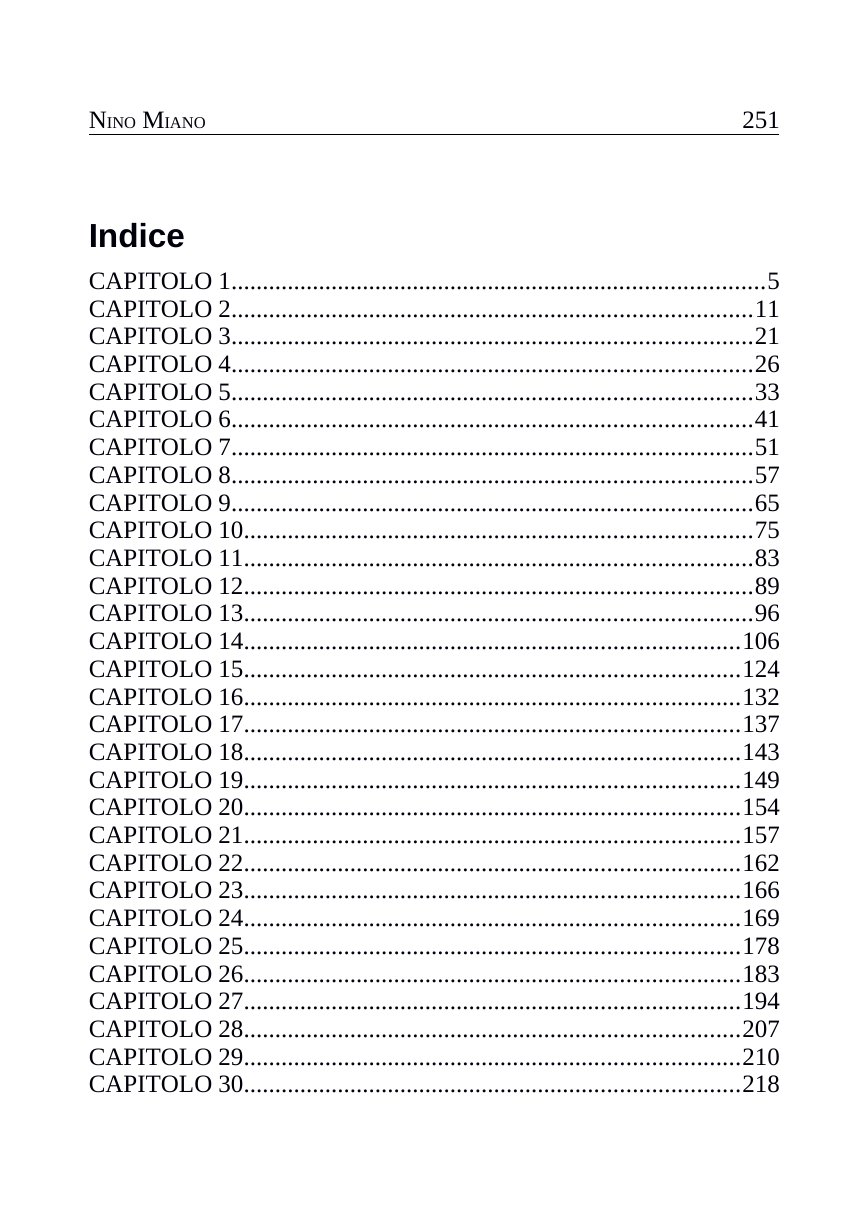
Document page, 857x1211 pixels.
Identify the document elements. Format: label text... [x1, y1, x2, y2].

text CAPITOLO 12 89 [88, 572, 779, 599]
text CAPITOLO 16 132 [88, 683, 779, 710]
text CAPITOLO 4 26 [88, 350, 779, 378]
text CAPITOLO 9 65 [88, 489, 779, 516]
text CAPITOLO 14 106 [88, 627, 779, 655]
text CAPITOLO 5 33 [88, 378, 779, 406]
text CAPITOLO 25 178 [88, 932, 779, 960]
text CAPITOLO 21 157 [88, 821, 779, 849]
text CAPITOLO 6 41 [88, 406, 779, 433]
text CAPITOLO 27 194 [88, 987, 779, 1015]
text CAPITOLO 7 51 [88, 433, 779, 461]
text CAPITOLO 11 83 [88, 544, 779, 572]
text CAPITOLO 18 143 [88, 738, 779, 766]
text CAPITOLO 8 57 [88, 461, 779, 489]
text CAPITOLO 28 207 [88, 1015, 779, 1043]
text CAPITOLO 17 137 [88, 710, 779, 738]
text CAPITOLO 29 210 [88, 1043, 779, 1071]
text CAPITOLO 2 11 [88, 295, 779, 322]
text CAPITOLO 24 169 [88, 904, 779, 932]
subtitle Indice [88, 217, 779, 254]
text CAPITOLO 10 75 [88, 516, 779, 544]
text CAPITOLO 22 162 [88, 849, 779, 877]
text CAPITOLO 19 149 [88, 766, 779, 793]
text CAPITOLO 1 5 [88, 267, 779, 295]
text CAPITOLO 23 166 [88, 877, 779, 904]
text CAPITOLO 30 218 [88, 1071, 779, 1098]
text CAPITOLO 26 183 [88, 960, 779, 987]
text CAPITOLO 13 96 [88, 599, 779, 627]
text CAPITOLO 15 124 [88, 655, 779, 683]
text CAPITOLO 20 154 [88, 793, 779, 821]
text CAPITOLO 3 21 [88, 322, 779, 350]
